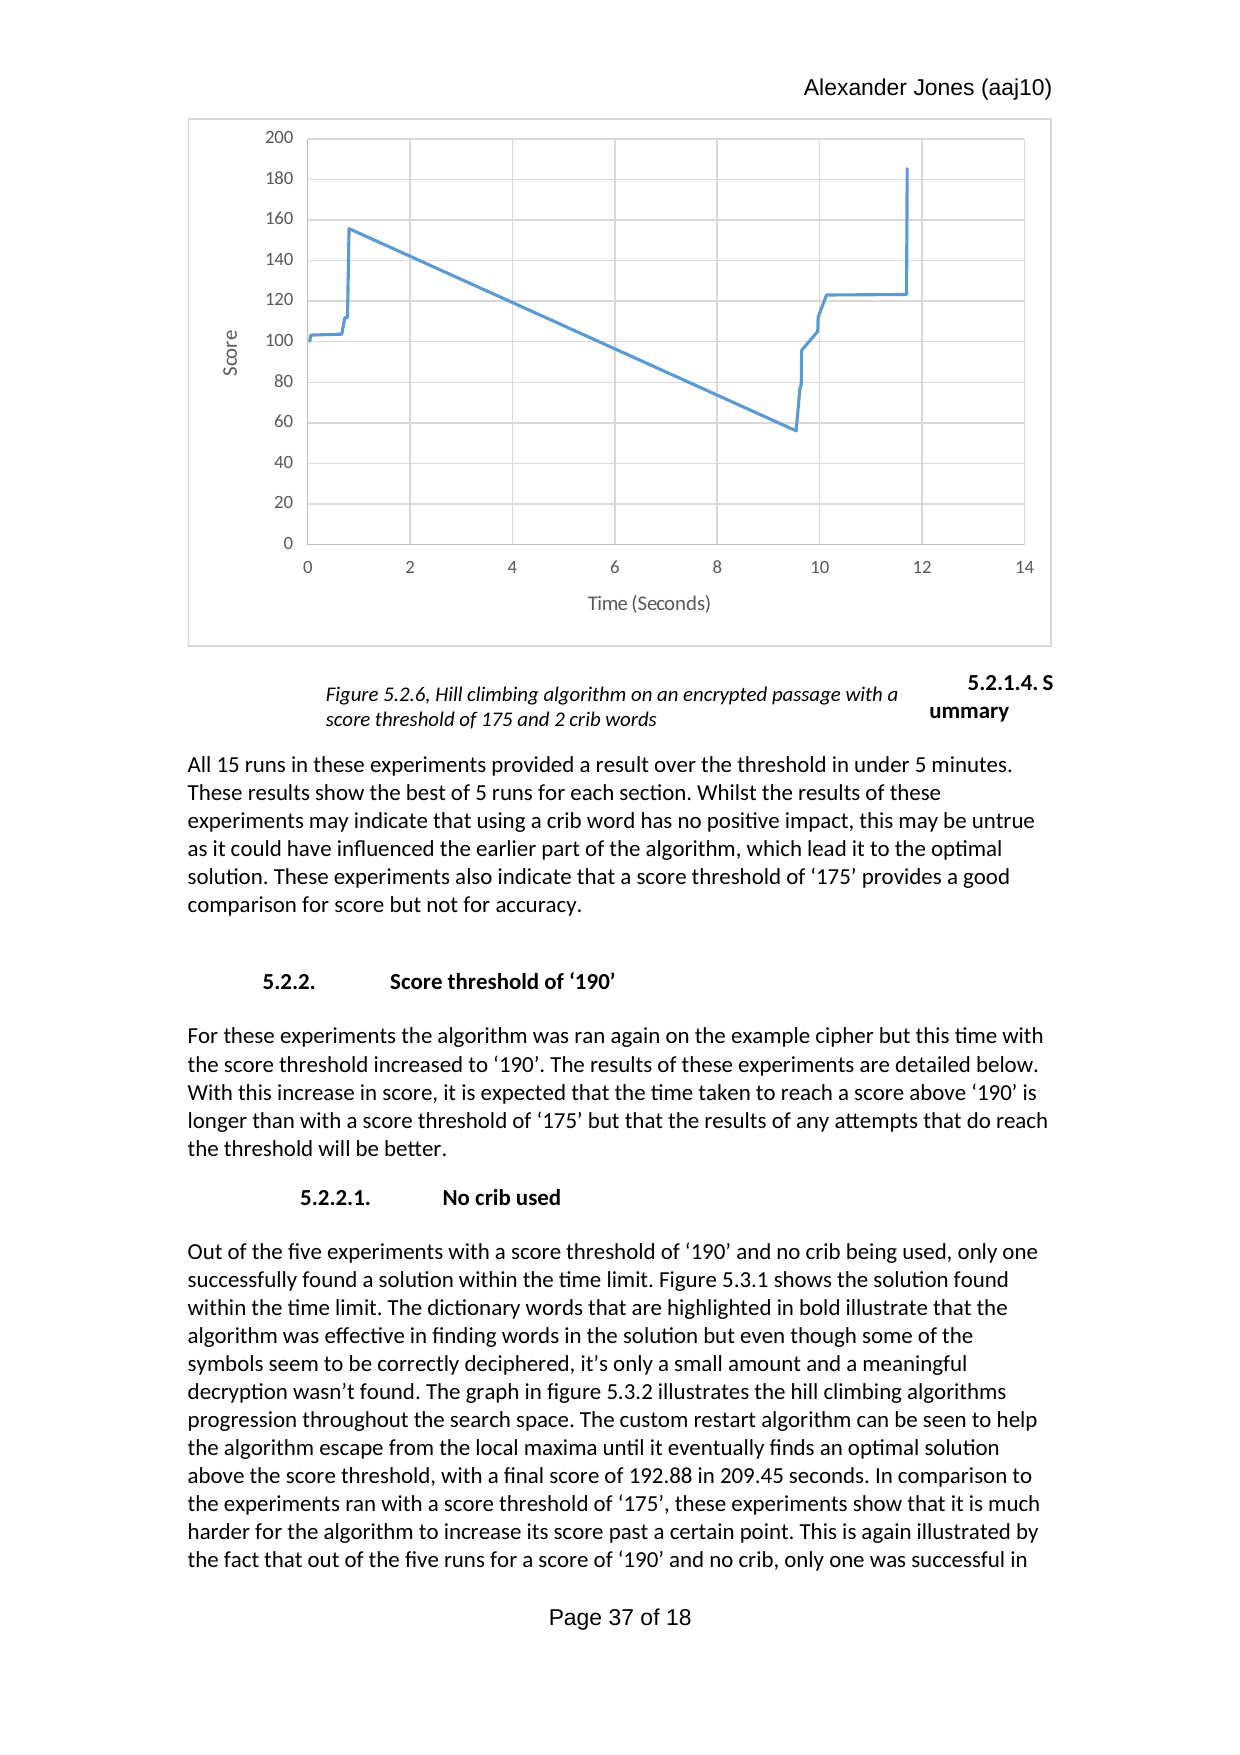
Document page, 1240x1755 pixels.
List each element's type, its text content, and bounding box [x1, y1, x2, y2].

subtitle Summary [300, 668, 1052, 724]
text For these experiments the algorithm was ran again on the example cipher but this time with the score threshold increased to ‘190’. The results of these experiments are detailed below. With this increase in score, it is expected that the time taken to reach a score above ‘190’ is longer than with a score threshold of ‘175’ but that the results of any attempts that do reach the threshold will be better. [187, 1022, 1052, 1162]
subtitle Score threshold of ‘190’ [262, 967, 1052, 995]
text Out of the five experiments with a score threshold of ‘190’ and no crib being used, only one successfully found a solution within the time limit. Figure 5.3.1 shows the solution found within the time limit. The dictionary words that are highlighted in bold illustrate that the algorithm was effective in finding words in the solution but even though some of the symbols seem to be correctly deciphered, it’s only a small amount and a meaningful decryption wasn’t found. The graph in figure 5.3.2 illustrates the hill climbing algorithms progression throughout the search space. The custom restart algorithm can be seen to help the algorithm escape from the local maxima until it eventually finds an optimal solution above the score threshold, with a final score of 192.88 in 209.45 seconds. In comparison to the experiments ran with a score threshold of ‘175’, these experiments show that it is much harder for the algorithm to increase its score past a certain point. This is again illustrated by the fact that out of the five runs for a score of ‘190’ and no crib, only one was successful in [187, 1237, 1052, 1573]
text All 15 runs in these experiments provided a result over the threshold in under 5 minutes. These results show the best of 5 runs for each section. Whilst the results of these experiments may indicate that using a crib word has no positive impact, this may be untrue as it could have influenced the earlier part of the algorithm, which lead it to the optimal solution. These experiments also indicate that a score threshold of ‘175’ provides a good comparison for score but not for accuracy. [187, 750, 1052, 918]
text Figure 5.2.6, Hill climbing algorithm on an encrypted passage with a score threshold of 175 and 2 crib words [326, 681, 914, 732]
subtitle No crib used [300, 1183, 1052, 1211]
